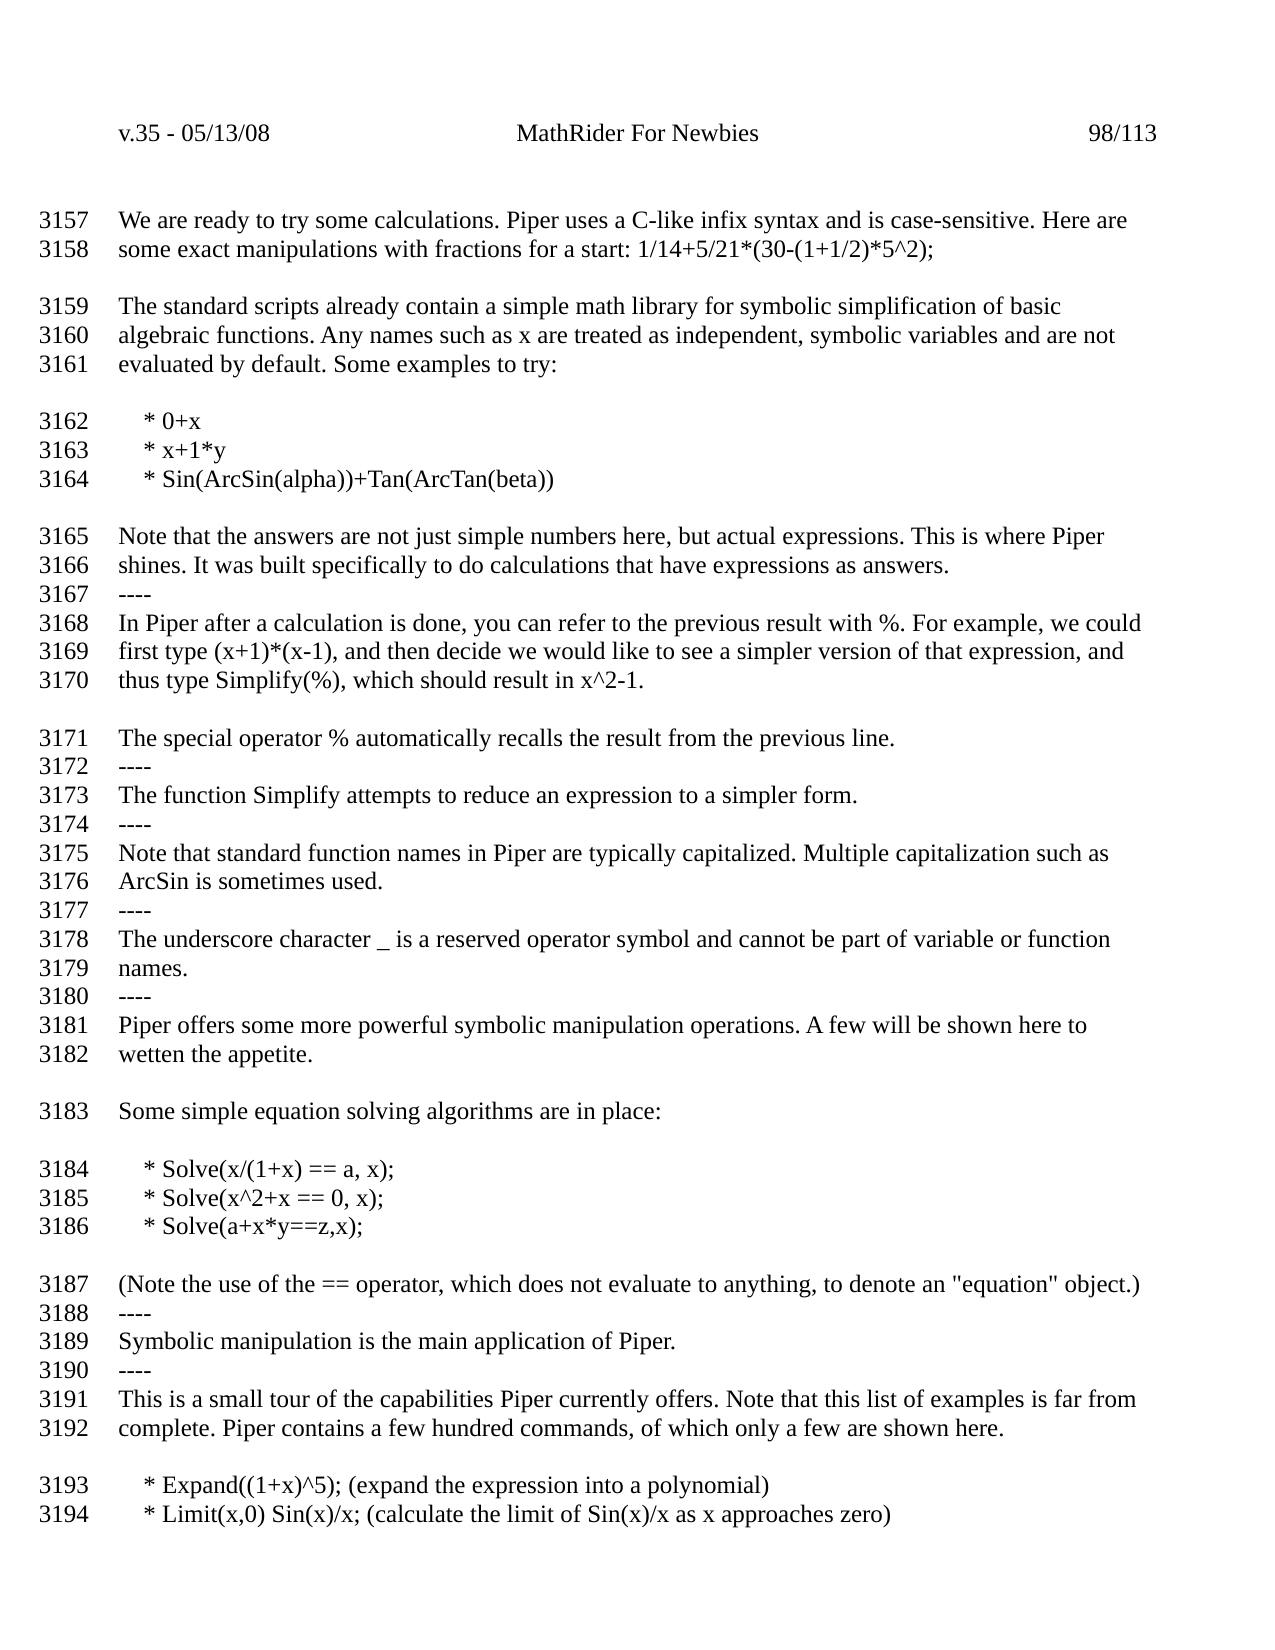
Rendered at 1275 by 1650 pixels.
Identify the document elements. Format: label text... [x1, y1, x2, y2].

text Note that standard function names in Piper are typically capitalized. Multiple capitalization such as ArcSin is sometimes used. [118, 838, 1157, 895]
text ---- [118, 1298, 1157, 1326]
text ---- [118, 579, 1157, 608]
text * Solve(x/(1+x) == a, x); [118, 1154, 1157, 1183]
text ---- [118, 895, 1157, 924]
text * 0+x [118, 406, 1157, 435]
text ---- [118, 981, 1157, 1010]
text * Solve(x^2+x == 0, x); [118, 1183, 1157, 1211]
text ---- [118, 751, 1157, 780]
text The special operator % automatically recalls the result from the previous line. [118, 723, 1157, 751]
text This is a small tour of the capabilities Piper currently offers. Note that this list of examples is far from complete. Piper contains a few hundred commands, of which only a few are shown here. [118, 1384, 1157, 1441]
text * Expand((1+x)^5); (expand the expression into a polynomial) [118, 1470, 1157, 1499]
text Piper offers some more powerful symbolic manipulation operations. A few will be shown here to wetten the appetite. [118, 1010, 1157, 1068]
text * Sin(ArcSin(alpha))+Tan(ArcTan(beta)) [118, 464, 1157, 493]
text The underscore character _ is a reserved operator symbol and cannot be part of variable or function names. [118, 924, 1157, 981]
text We are ready to try some calculations. Piper uses a C-like infix syntax and is case-sensitive. Here are some exact manipulations with fractions for a start: 1/14+5/21*(30-(1+1/2)*5^2); [118, 205, 1157, 263]
text * Limit(x,0) Sin(x)/x; (calculate the limit of Sin(x)/x as x approaches zero) [118, 1499, 1157, 1528]
text Symbolic manipulation is the main application of Piper. [118, 1326, 1157, 1355]
text Note that the answers are not just simple numbers here, but actual expressions. This is where Piper shines. It was built specifically to do calculations that have expressions as answers. [118, 521, 1157, 579]
text In Piper after a calculation is done, you can refer to the previous result with %. For example, we could first type (x+1)*(x-1), and then decide we would like to see a simpler version of that expression, and thus type Simplify(%), which should result in x^2-1. [118, 608, 1157, 694]
text ---- [118, 809, 1157, 838]
text * Solve(a+x*y==z,x); [118, 1211, 1157, 1240]
text Some simple equation solving algorithms are in place: [118, 1096, 1157, 1125]
text (Note the use of the == operator, which does not evaluate to anything, to denote an "equation" object.) [118, 1269, 1157, 1298]
text The standard scripts already contain a simple math library for symbolic simplification of basic algebraic functions. Any names such as x are treated as independent, symbolic variables and are not evaluated by default. Some examples to try: [118, 291, 1157, 378]
text ---- [118, 1355, 1157, 1384]
text * x+1*y [118, 435, 1157, 464]
text The function Simplify attempts to reduce an expression to a simpler form. [118, 780, 1157, 809]
